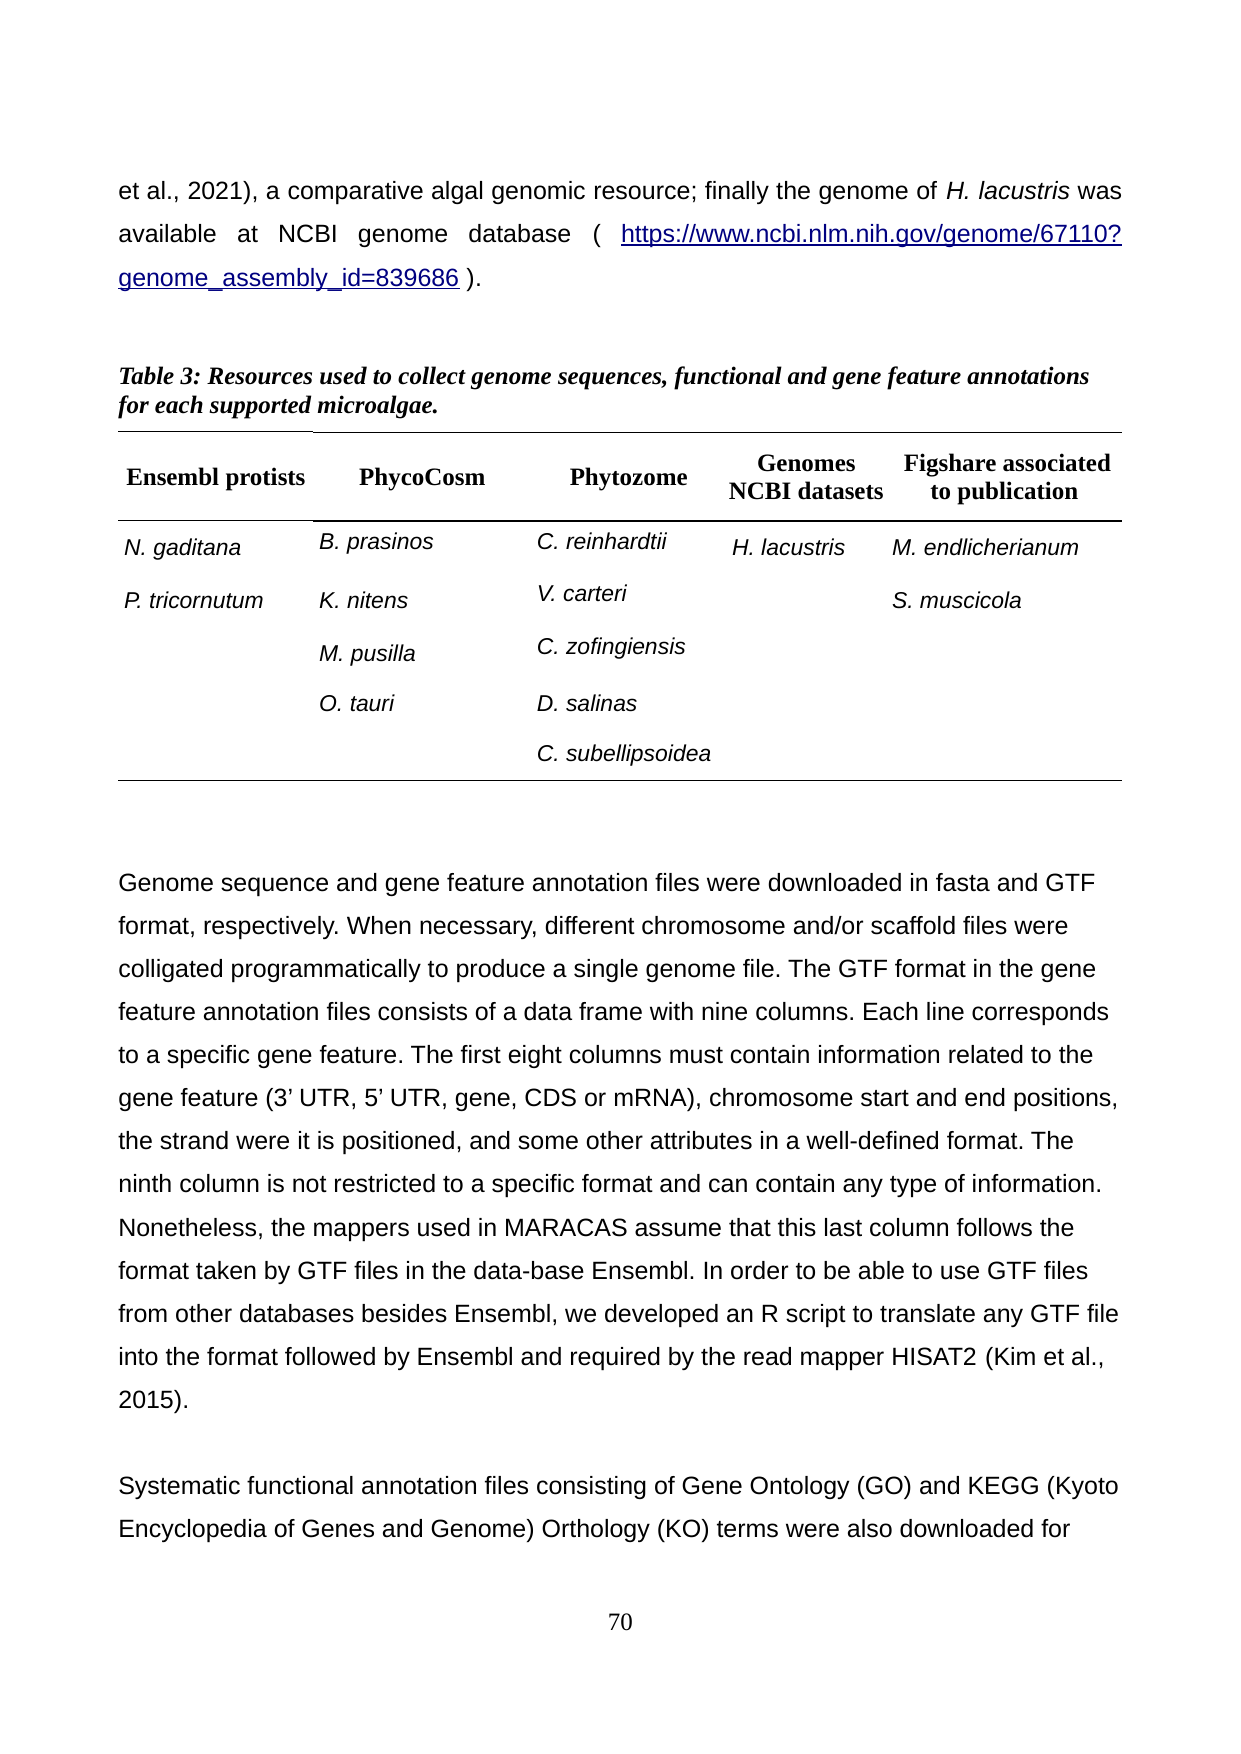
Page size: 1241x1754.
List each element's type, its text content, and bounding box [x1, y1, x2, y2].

text Table 3: Resources used to collect genome sequences, functional and gene feature annotations for each supported microalgae. [118, 361, 1122, 419]
table_cell [726, 679, 886, 727]
table_cell B. prasinos [313, 522, 531, 573]
table_cell [118, 627, 313, 679]
table_header Ensembl protists [118, 432, 313, 520]
text Genome sequence and gene feature annotation files were downloaded in fasta and GTF format, respectively. When necessary, different chromosome and/or scaffold files were colligated programmatically to produce a single genome file. The GTF format in the gene feature annotation files consists of a data frame with nine columns. Each line corresponds to a specific gene feature. The first eight columns must contain information related to the gene feature (3’ UTR, 5’ UTR, gene, CDS or mRNA), chromosome start and end positions, the strand were it is positioned, and some other attributes in a well-defined format. The ninth column is not restricted to a specific format and can contain any type of information. Nonetheless, the mappers used in MARACAS assume that this last column follows the format taken by GTF files in the data-base Ensembl. In order to be able to use GTF files from other databases besides Ensembl, we developed an R script to translate any GTF file into the format followed by Ensembl and required by the read mapper HISAT2 (Kim et al., 2015)⁠. [118, 868, 1122, 1414]
table_cell [313, 727, 531, 780]
text et al., 2021)⁠, a comparative algal genomic resource; finally the genome of H. lacustris was available at NCBI genome database ( https://www.ncbi.nlm.nih.gov/genome/67110?genome_assembly_id=839686 ). [118, 176, 1122, 291]
table_cell H. lacustris [726, 522, 886, 573]
table_cell [886, 727, 1122, 780]
table_cell P. tricornutum [118, 573, 313, 627]
table_cell [118, 727, 313, 780]
table_cell O. tauri [313, 679, 531, 727]
table_cell S. muscicola [886, 573, 1122, 627]
table_cell [118, 679, 313, 727]
table_header Phytozome [531, 433, 726, 520]
table_header PhycoCosm [313, 433, 531, 520]
table_cell K. nitens [313, 573, 531, 627]
table_cell M. pusilla [313, 627, 531, 679]
table_header Figshare associated to publication [886, 433, 1122, 520]
table_cell M. endlicherianum [886, 522, 1122, 573]
table_cell C. reinhardtii [531, 522, 726, 573]
table_cell N. gaditana [118, 521, 313, 573]
text Systematic functional annotation files consisting of Gene Ontology (GO) and KEGG (Kyoto Encyclopedia of Genes and Genome) Orthology (KO) terms were also downloaded for [118, 1471, 1122, 1543]
table_cell [886, 627, 1122, 679]
table_cell D. salinas [531, 679, 726, 727]
table_cell [726, 727, 886, 780]
table_header Genomes NCBI datasets [726, 433, 886, 520]
table_cell V. carteri [531, 573, 726, 627]
table_cell C. subellipsoidea [531, 727, 726, 780]
table_cell [726, 573, 886, 627]
table_cell [726, 627, 886, 679]
table_cell [886, 679, 1122, 727]
table_cell C. zofingiensis [531, 627, 726, 679]
